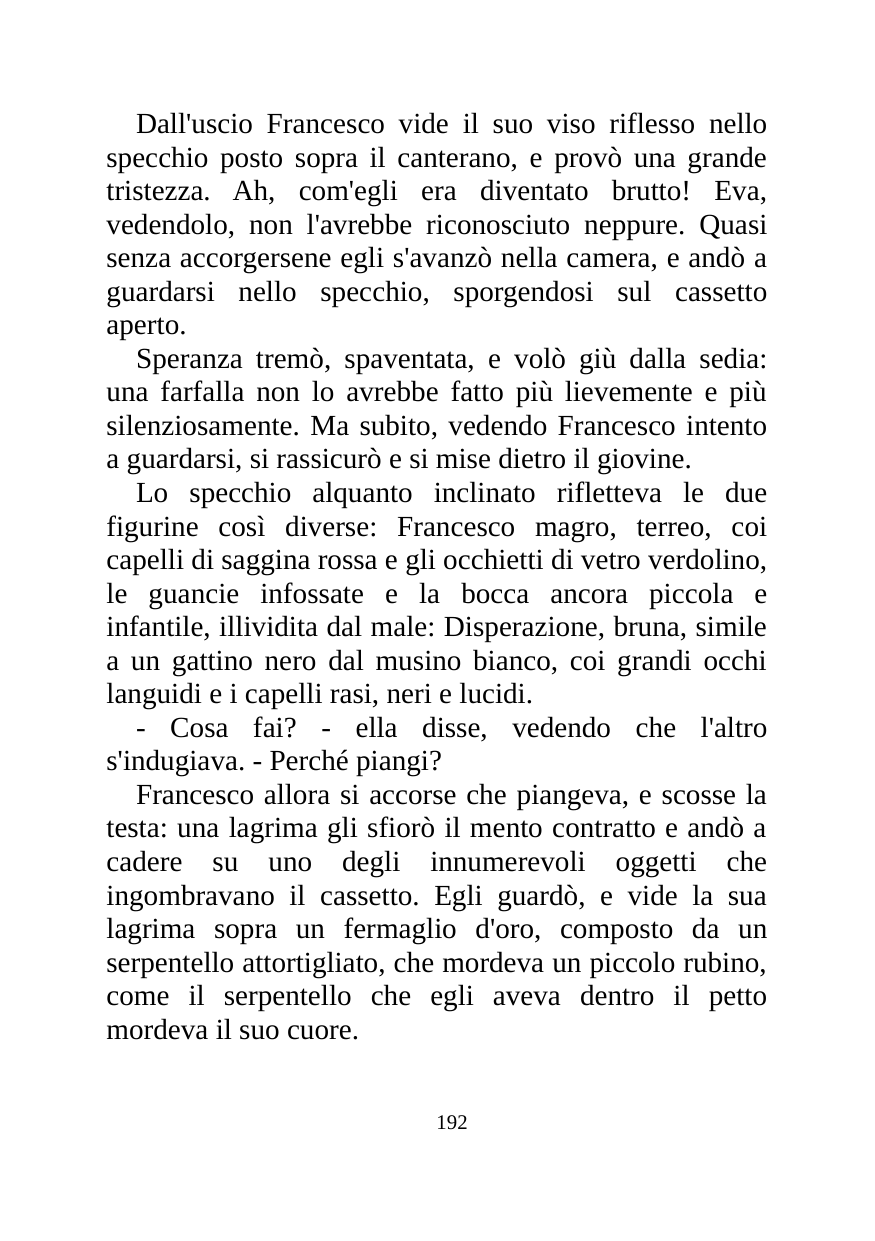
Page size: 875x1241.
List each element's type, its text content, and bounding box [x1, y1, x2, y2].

text Speranza tremò, spaventata, e volò giù dalla sedia: una farfalla non lo avrebbe fatto più lievemente e più silenziosamente. Ma subito, vedendo Francesco intento a guardarsi, si rassicurò e si mise dietro il giovine. [106, 341, 768, 475]
text Lo specchio alquanto inclinato rifletteva le due figurine così diverse: Francesco magro, terreo, coi capelli di saggina rossa e gli occhietti di vetro verdolino, le guancie infossate e la bocca ancora piccola e infantile, illividita dal male: Disperazione, bruna, simile a un gattino nero dal musino bianco, coi grandi occhi languidi e i capelli rasi, neri e lucidi. [106, 475, 768, 710]
text Dall'uscio Francesco vide il suo viso riflesso nello specchio posto sopra il canterano, e provò una grande tristezza. Ah, com'egli era diventato brutto! Eva, vedendolo, non l'avrebbe riconosciuto neppure. Quasi senza accorgersene egli s'avanzò nella camera, e andò a guardarsi nello specchio, sporgendosi sul cassetto aperto. [106, 106, 768, 341]
text Francesco allora si accorse che piangeva, e scosse la testa: una lagrima gli sfiorò il mento contratto e andò a cadere su uno degli innumerevoli oggetti che ingombravano il cassetto. Egli guardò, e vide la sua lagrima sopra un fermaglio d'oro, composto da un serpentello attortigliato, che mordeva un piccolo rubino, come il serpentello che egli aveva dentro il petto mordeva il suo cuore. [106, 777, 768, 1045]
text - Cosa fai? - ella disse, vedendo che l'altro s'indugiava. - Perché piangi? [106, 710, 768, 777]
